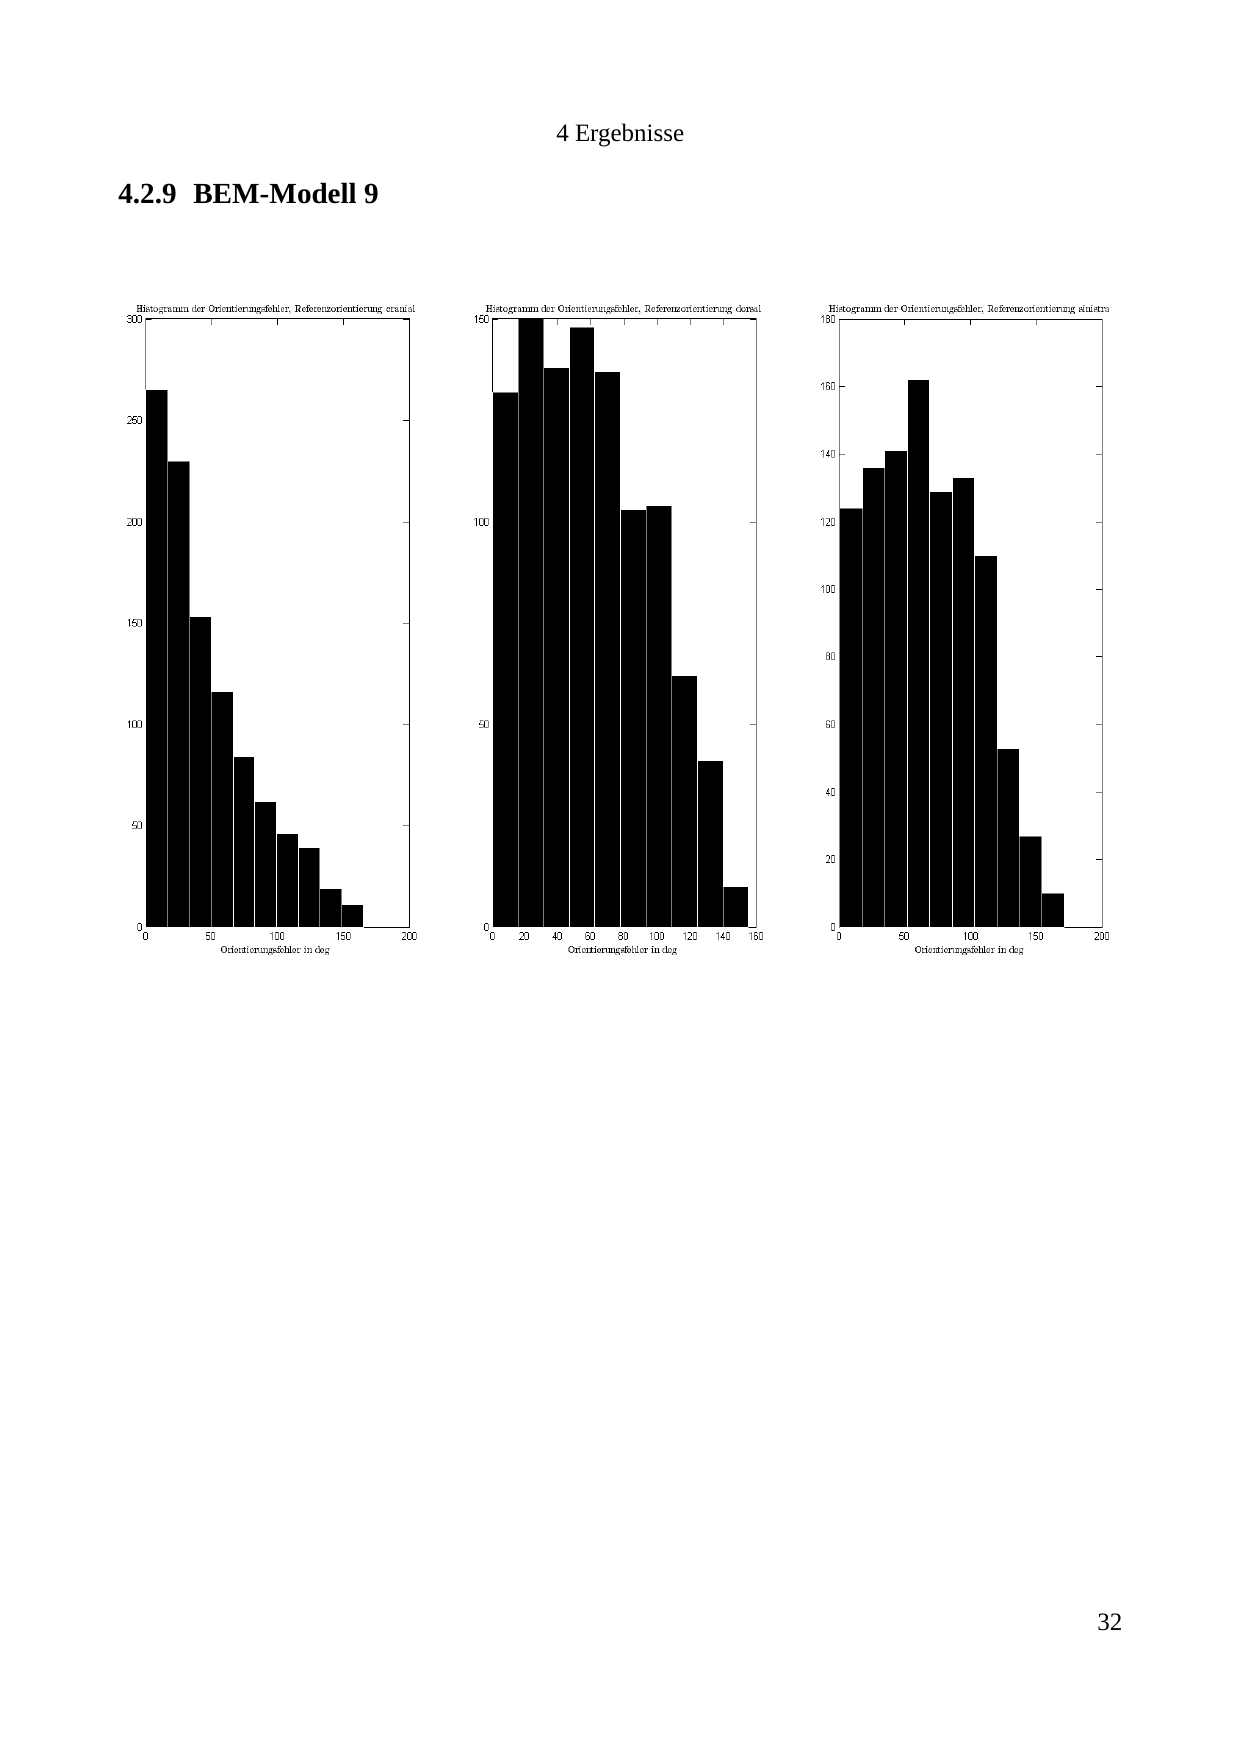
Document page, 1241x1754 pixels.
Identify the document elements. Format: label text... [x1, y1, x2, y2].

picture [118, 263, 1122, 1009]
subtitle BEM-Modell 9 [118, 176, 1122, 210]
